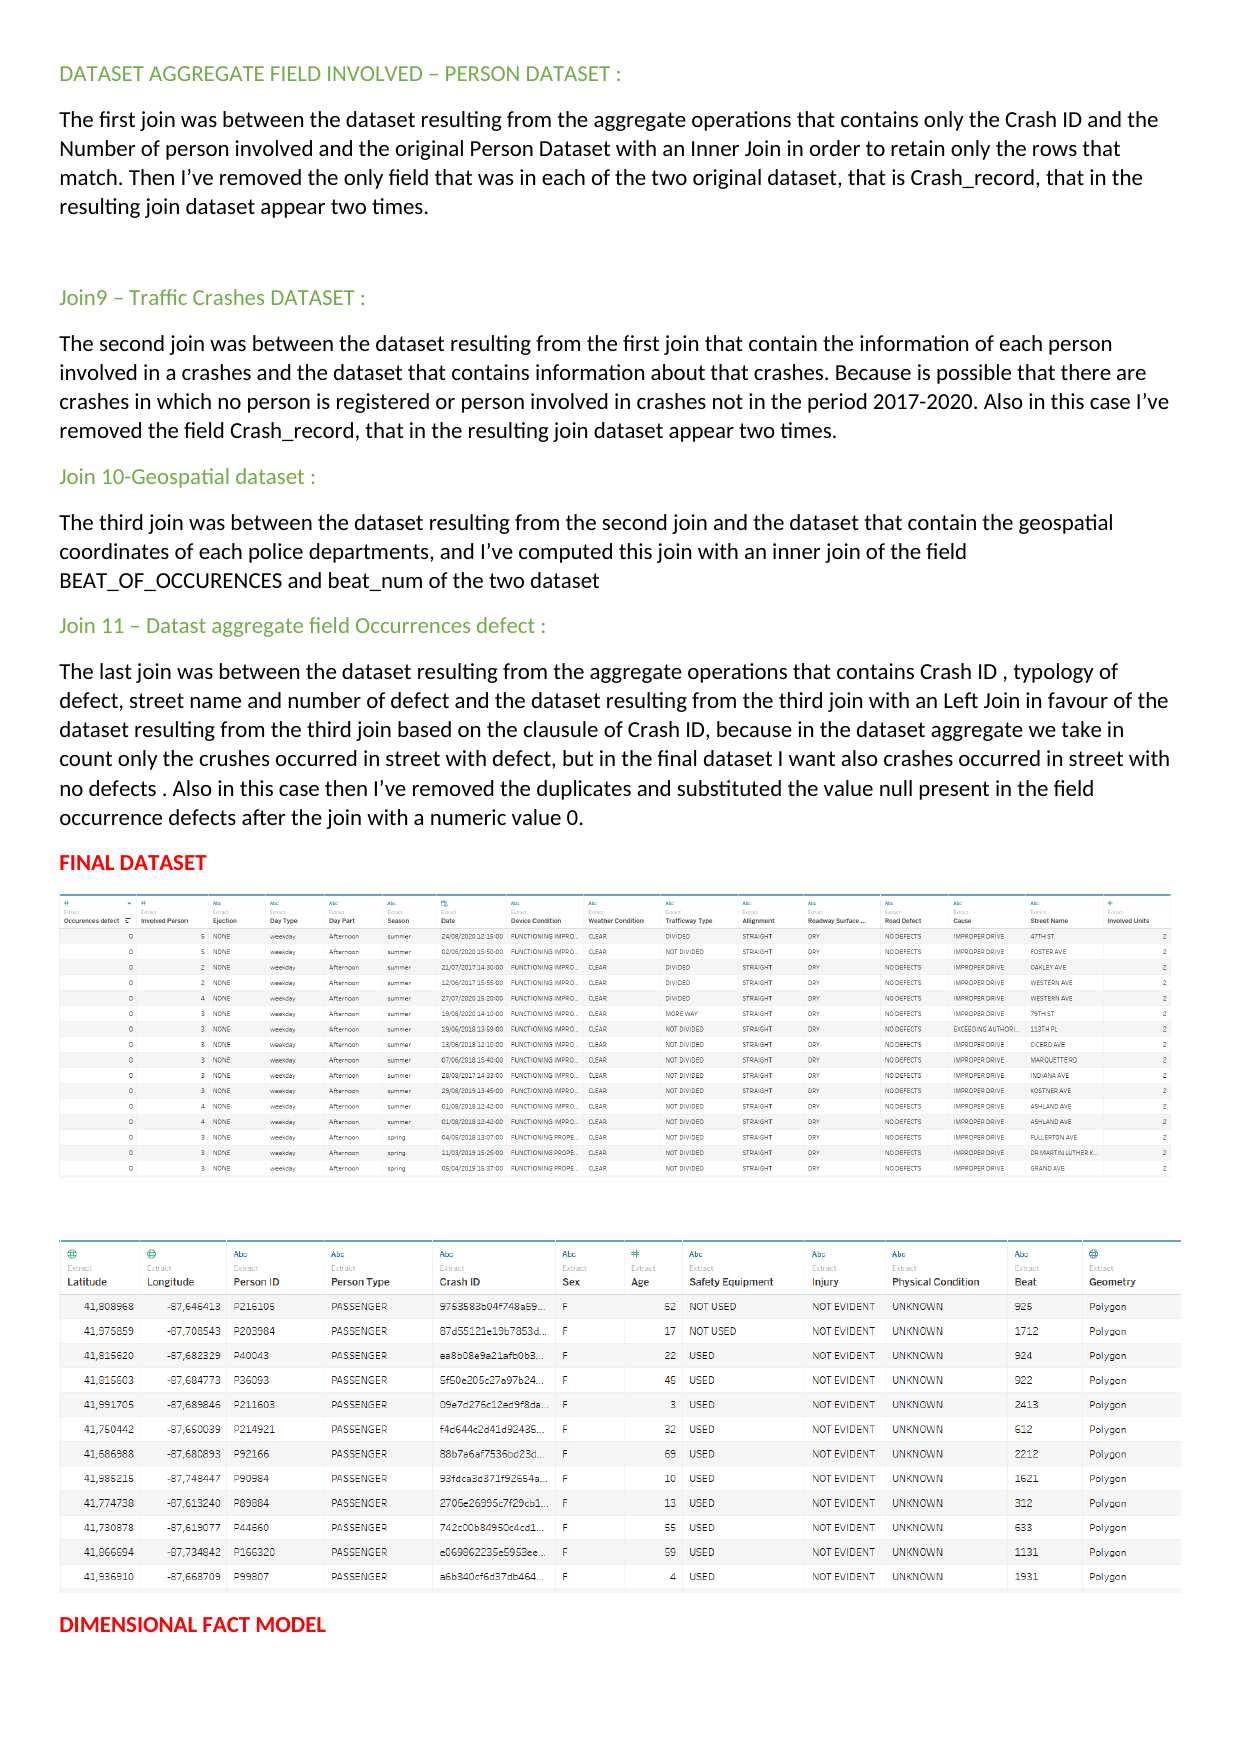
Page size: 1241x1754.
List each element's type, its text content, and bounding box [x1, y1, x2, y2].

text Join9 – Traffic Crashes DATASET : [59, 283, 1181, 311]
text Join 10-Geospatial dataset : [59, 462, 1181, 490]
text DATASET AGGREGATE FIELD INVOLVED – PERSON DATASET : [59, 59, 1181, 87]
text DIMENSIONAL FACT MODEL [59, 1611, 1181, 1638]
text The second join was between the dataset resulting from the first join that contain the information of each person involved in a crashes and the dataset that contains information about that crashes. Because is possible that there are crashes in which no person is registered or person involved in crashes not in the period 2017-2020. Also in this case I’ve removed the field Crash_record, that in the resulting join dataset appear two times. [59, 329, 1181, 444]
text The third join was between the dataset resulting from the second join and the dataset that contain the geospatial coordinates of each police departments, and I’ve computed this join with an inner join of the field BEAT_OF_OCCURENCES and beat_num of the two dataset [59, 508, 1181, 594]
text FINAL DATASET [59, 848, 1181, 876]
text The last join was between the dataset resulting from the aggregate operations that contains Crash ID , typology of defect, street name and number of defect and the dataset resulting from the third join with an Left Join in favour of the dataset resulting from the third join based on the clausule of Crash ID, because in the dataset aggregate we take in count only the crushes occurred in street with defect, but in the final dataset I want also crashes occurred in street with no defects . Also in this case then I’ve removed the duplicates and substituted the value null present in the field occurrence defects after the join with a numeric value 0. [59, 657, 1181, 831]
text Join 11 – Datast aggregate field Occurrences defect : [59, 612, 1181, 640]
text The first join was between the dataset resulting from the aggregate operations that contains only the Crash ID and the Number of person involved and the original Person Dataset with an Inner Join in order to retain only the rows that match. Then I’ve removed the only field that was in each of the two original dataset, that is Crash_record, that in the resulting join dataset appear two times. [59, 105, 1181, 220]
